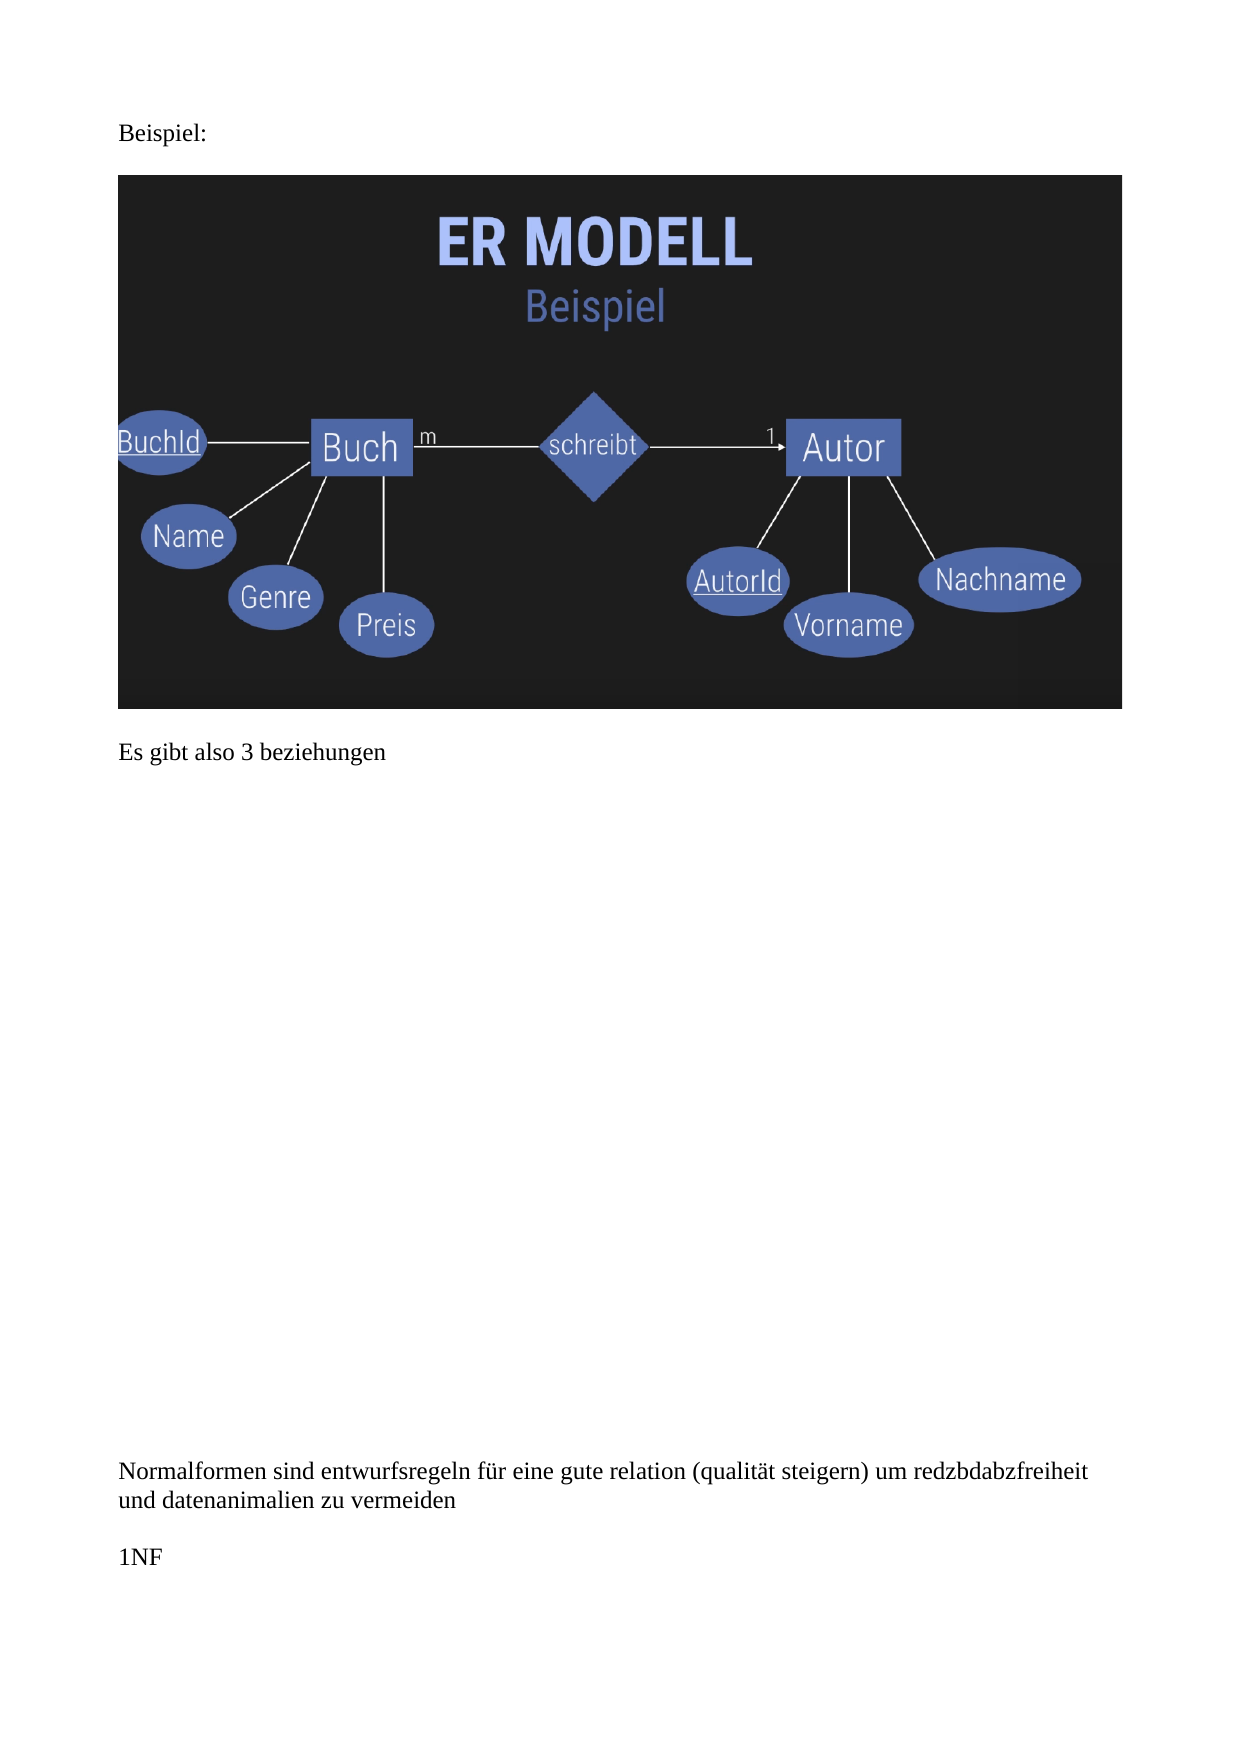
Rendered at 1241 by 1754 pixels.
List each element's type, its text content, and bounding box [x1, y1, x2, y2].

text Es gibt also 3 beziehungen [118, 737, 1122, 766]
text Normalformen sind entwurfsregeln für eine gute relation (qualität steigern) um redzbdabzfreiheit und datenanimalien zu vermeiden [118, 1456, 1122, 1514]
text 1NF [118, 1542, 1122, 1571]
text Beispiel: [118, 118, 1122, 147]
